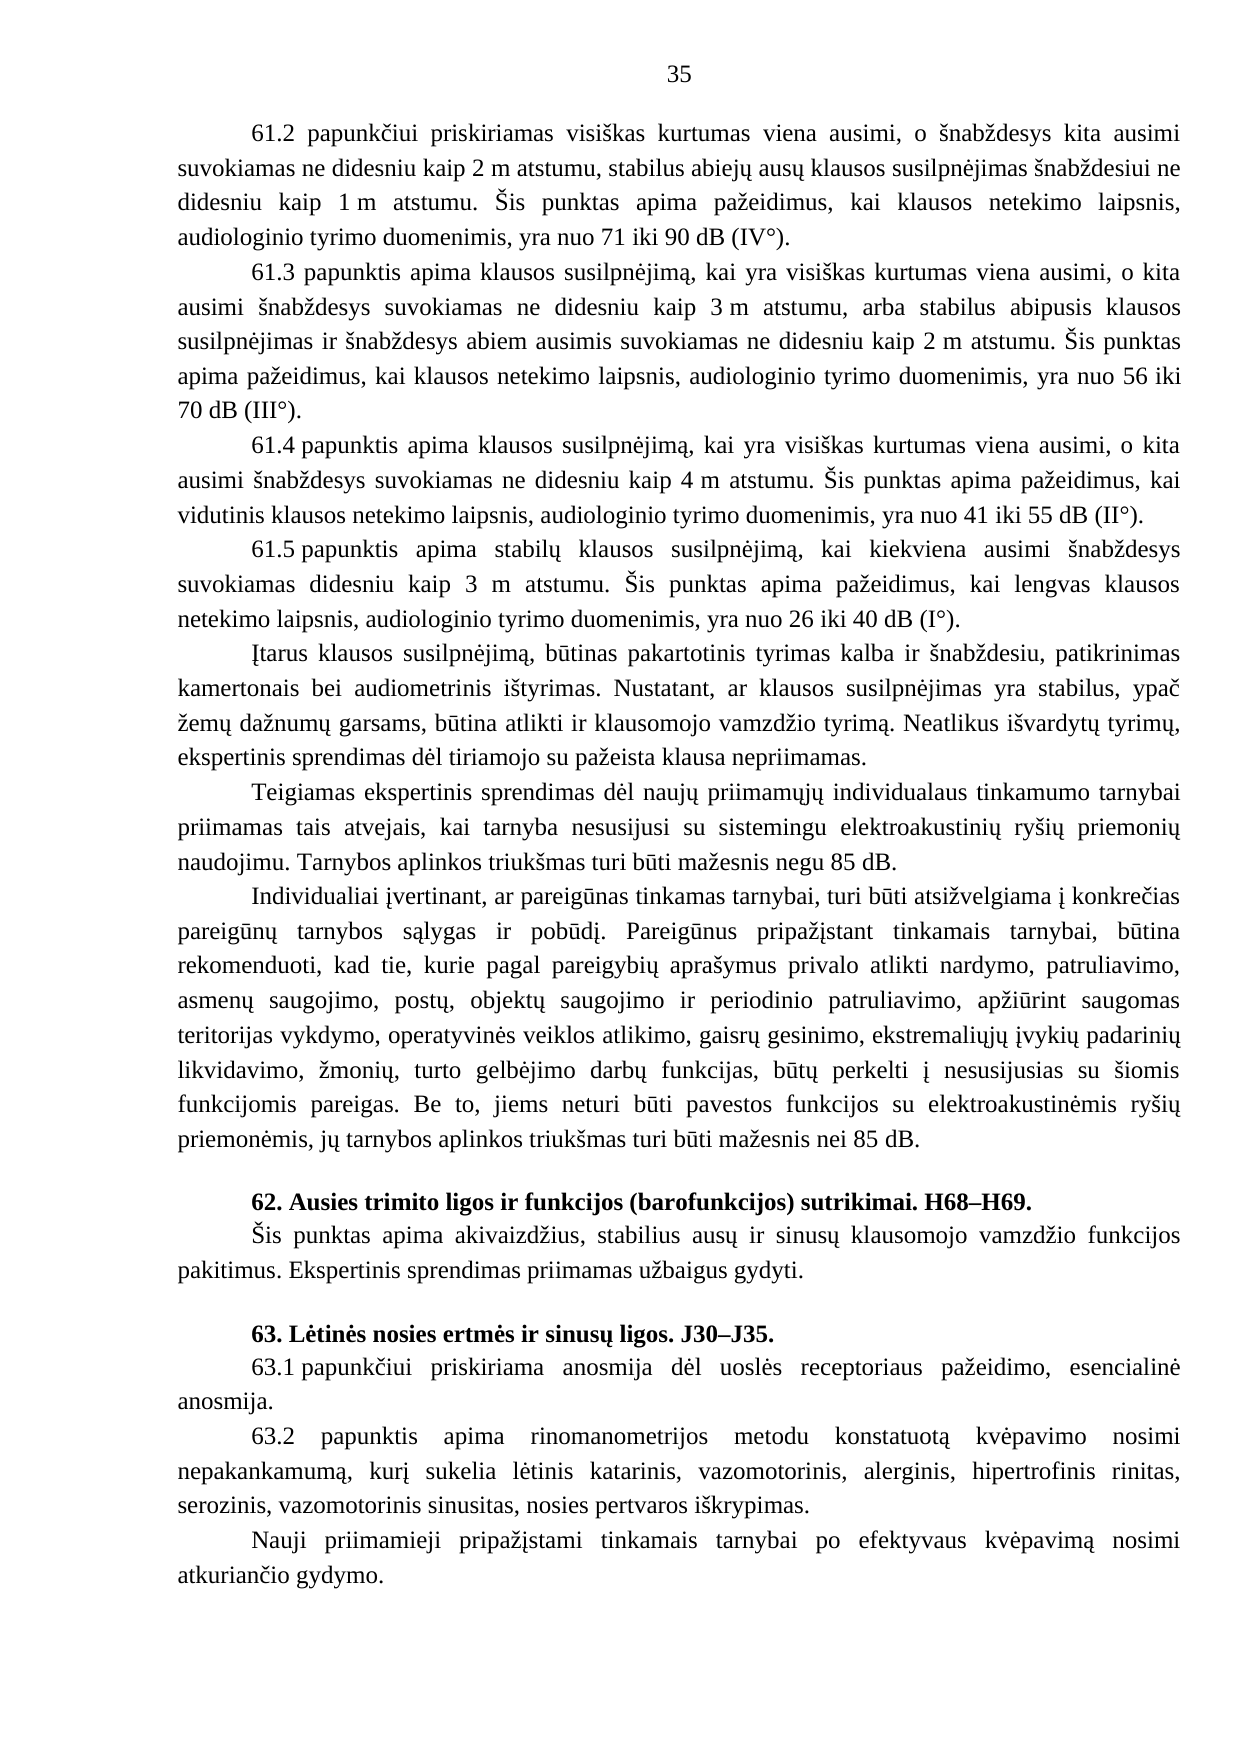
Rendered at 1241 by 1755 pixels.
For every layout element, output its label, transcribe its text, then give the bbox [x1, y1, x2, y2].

text 61.2 papunkčiui priskiriamas visiškas kurtumas viena ausimi, o šnabždesys kita ausimi suvokiamas ne didesniu kaip 2 m atstumu, stabilus abiejų ausų klausos susilpnėjimas šnabždesiui ne didesniu kaip 1 m atstumu. Šis punktas apima pažeidimus, kai klausos netekimo laipsnis, audiologinio tyrimo duomenimis, yra nuo 71 iki 90 dB (IV°). [177, 118, 1181, 251]
text Nauji priimamieji pripažįstami tinkamais tarnybai po efektyvaus kvėpavimą nosimi atkuriančio gydymo. [177, 1525, 1181, 1588]
text Šis punktas apima akivaizdžius, stabilius ausų ir sinusų klausomojo vamzdžio funkcijos pakitimus. Ekspertinis sprendimas priimamas užbaigus gydyti. [177, 1221, 1181, 1284]
text Individualiai įvertinant, ar pareigūnas tinkamas tarnybai, turi būti atsižvelgiama į konkrečias pareigūnų tarnybos sąlygas ir pobūdį. Pareigūnus pripažįstant tinkamais tarnybai, būtina rekomenduoti, kad tie, kurie pagal pareigybių aprašymus privalo atlikti nardymo, patruliavimo, asmenų saugojimo, postų, objektų saugojimo ir periodinio patruliavimo, apžiūrint saugomas teritorijas vykdymo, operatyvinės veiklos atlikimo, gaisrų gesinimo, ekstremaliųjų įvykių padarinių likvidavimo, žmonių, turto gelbėjimo darbų funkcijas, būtų perkelti į nesusijusias su šiomis funkcijomis pareigas. Be to, jiems neturi būti pavestos funkcijos su elektroakustinėmis ryšių priemonėmis, jų tarnybos aplinkos triukšmas turi būti mažesnis nei 85 dB. [177, 881, 1181, 1153]
text 61.4 papunktis apima klausos susilpnėjimą, kai yra visiškas kurtumas viena ausimi, o kita ausimi šnabždesys suvokiamas ne didesniu kaip 4 m atstumu. Šis punktas apima pažeidimus, kai vidutinis klausos netekimo laipsnis, audiologinio tyrimo duomenimis, yra nuo 41 iki 55 dB (II°). [177, 430, 1181, 528]
text 61.3 papunktis apima klausos susilpnėjimą, kai yra visiškas kurtumas viena ausimi, o kita ausimi šnabždesys suvokiamas ne didesniu kaip 3 m atstumu, arba stabilus abipusis klausos susilpnėjimas ir šnabždesys abiem ausimis suvokiamas ne didesniu kaip 2 m atstumu. Šis punktas apima pažeidimus, kai klausos netekimo laipsnis, audiologinio tyrimo duomenimis, yra nuo 56 iki 70 dB (III°). [177, 257, 1181, 424]
text Teigiamas ekspertinis sprendimas dėl naujų priimamųjų individualaus tinkamumo tarnybai priimamas tais atvejais, kai tarnyba nesusijusi su sistemingu elektroakustinių ryšių priemonių naudojimu. Tarnybos aplinkos triukšmas turi būti mažesnis negu 85 dB. [177, 777, 1181, 875]
text 61.5 papunktis apima stabilų klausos susilpnėjimą, kai kiekviena ausimi šnabždesys suvokiamas didesniu kaip 3 m atstumu. Šis punktas apima pažeidimus, kai lengvas klausos netekimo laipsnis, audiologinio tyrimo duomenimis, yra nuo 26 iki 40 dB (I°). [177, 534, 1181, 632]
text 62. Ausies trimito ligos ir funkcijos (barofunkcijos) sutrikimai. H68–H69. [177, 1187, 1181, 1216]
text 63.2 papunktis apima rinomanometrijos metodu konstatuotą kvėpavimo nosimi nepakankamumą, kurį sukelia lėtinis katarinis, vazomotorinis, alerginis, hipertrofinis rinitas, serozinis, vazomotorinis sinusitas, nosies pertvaros iškrypimas. [177, 1421, 1181, 1519]
text Įtarus klausos susilpnėjimą, būtinas pakartotinis tyrimas kalba ir šnabždesiu, patikrinimas kamertonais bei audiometrinis ištyrimas. Nustatant, ar klausos susilpnėjimas yra stabilus, ypač žemų dažnumų garsams, būtina atlikti ir klausomojo vamzdžio tyrimą. Neatlikus išvardytų tyrimų, ekspertinis sprendimas dėl tiriamojo su pažeista klausa nepriimamas. [177, 638, 1181, 771]
text 63. Lėtinės nosies ertmės ir sinusų ligos. J30–J35. [177, 1319, 1181, 1347]
text 63.1 papunkčiui priskiriama anosmija dėl uoslės receptoriaus pažeidimo, esencialinė anosmija. [177, 1352, 1181, 1415]
